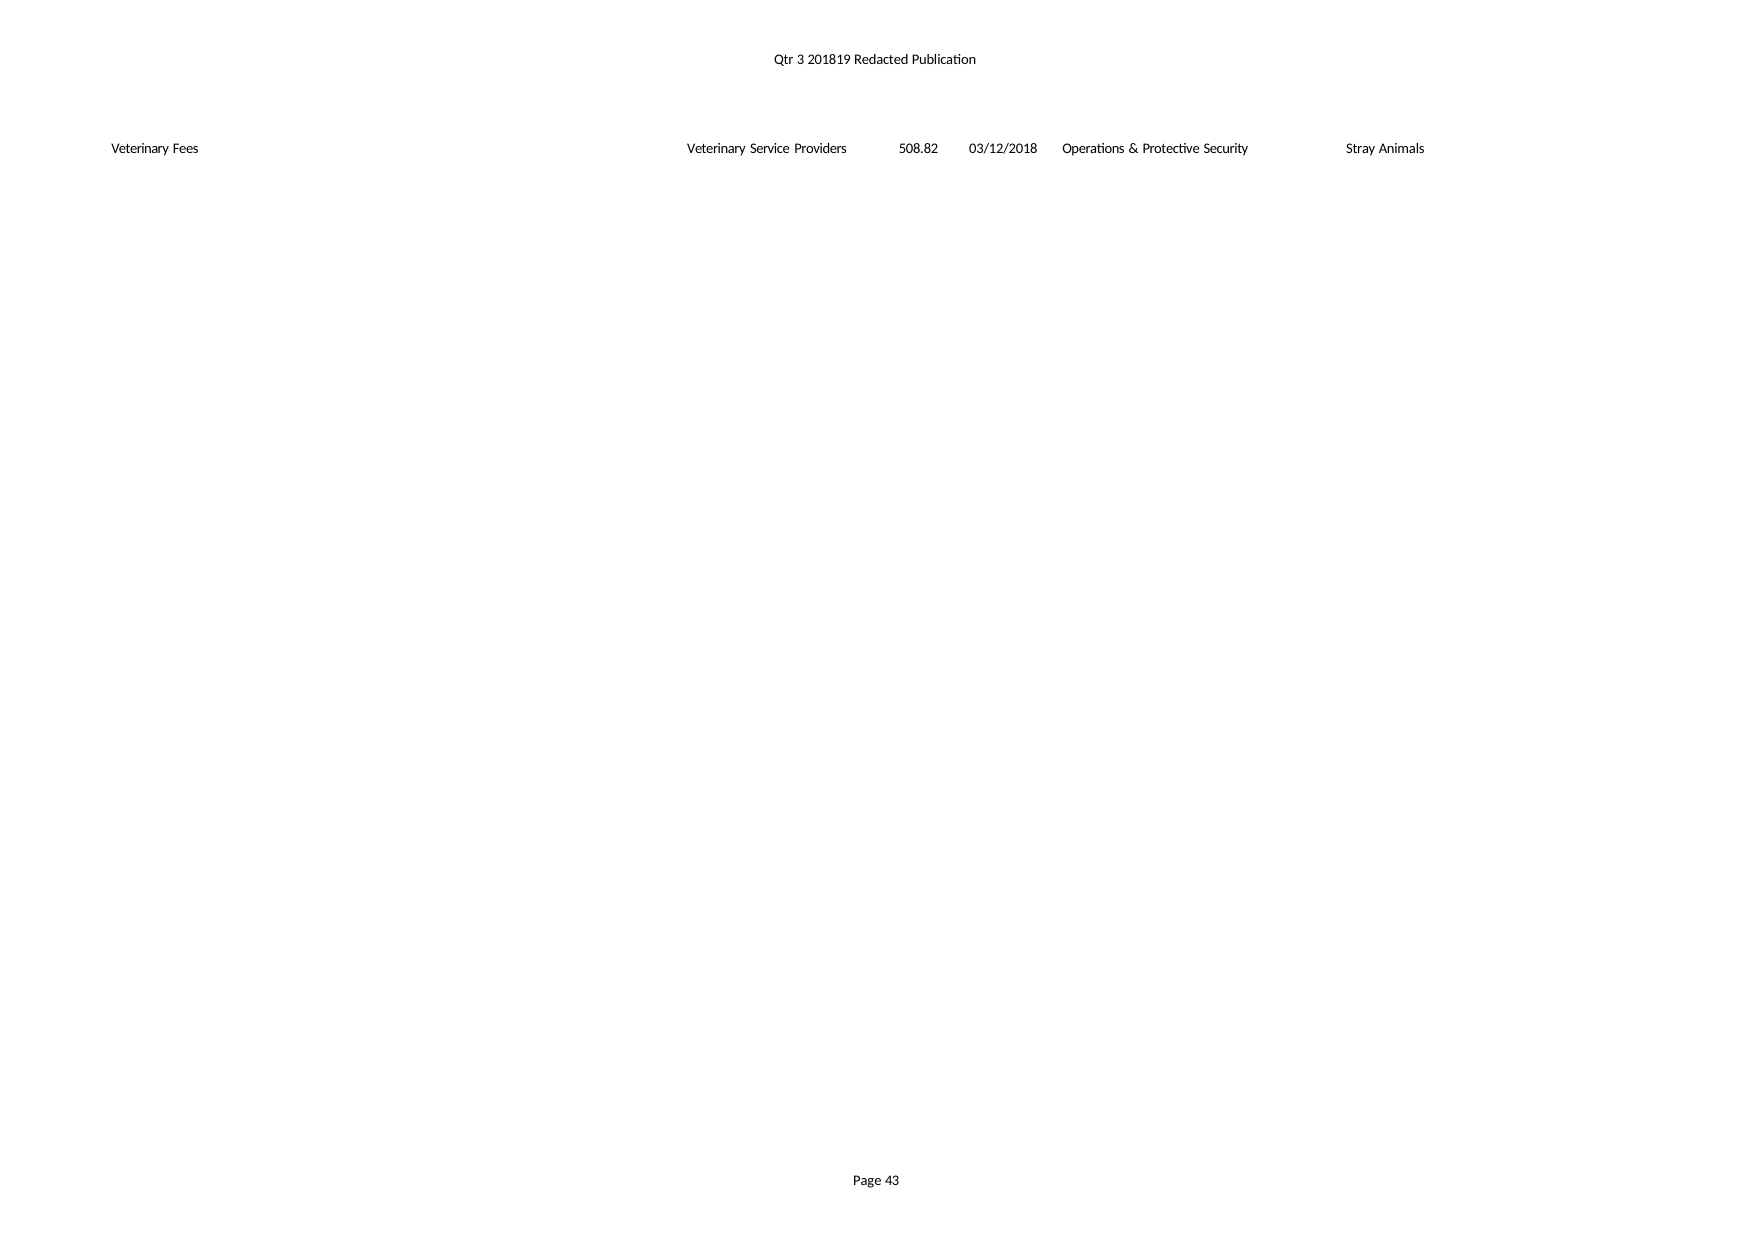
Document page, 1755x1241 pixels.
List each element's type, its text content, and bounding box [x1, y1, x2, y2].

table_cell Operations & Protective Security [1050, 140, 1304, 159]
table_cell Veterinary Fees [106, 140, 486, 159]
table_cell Stray Animals [1304, 140, 1592, 159]
table_cell 508.82 [859, 140, 953, 159]
table_cell 03/12/2018 [954, 140, 1050, 159]
table_cell Veterinary Service Providers [486, 140, 859, 159]
